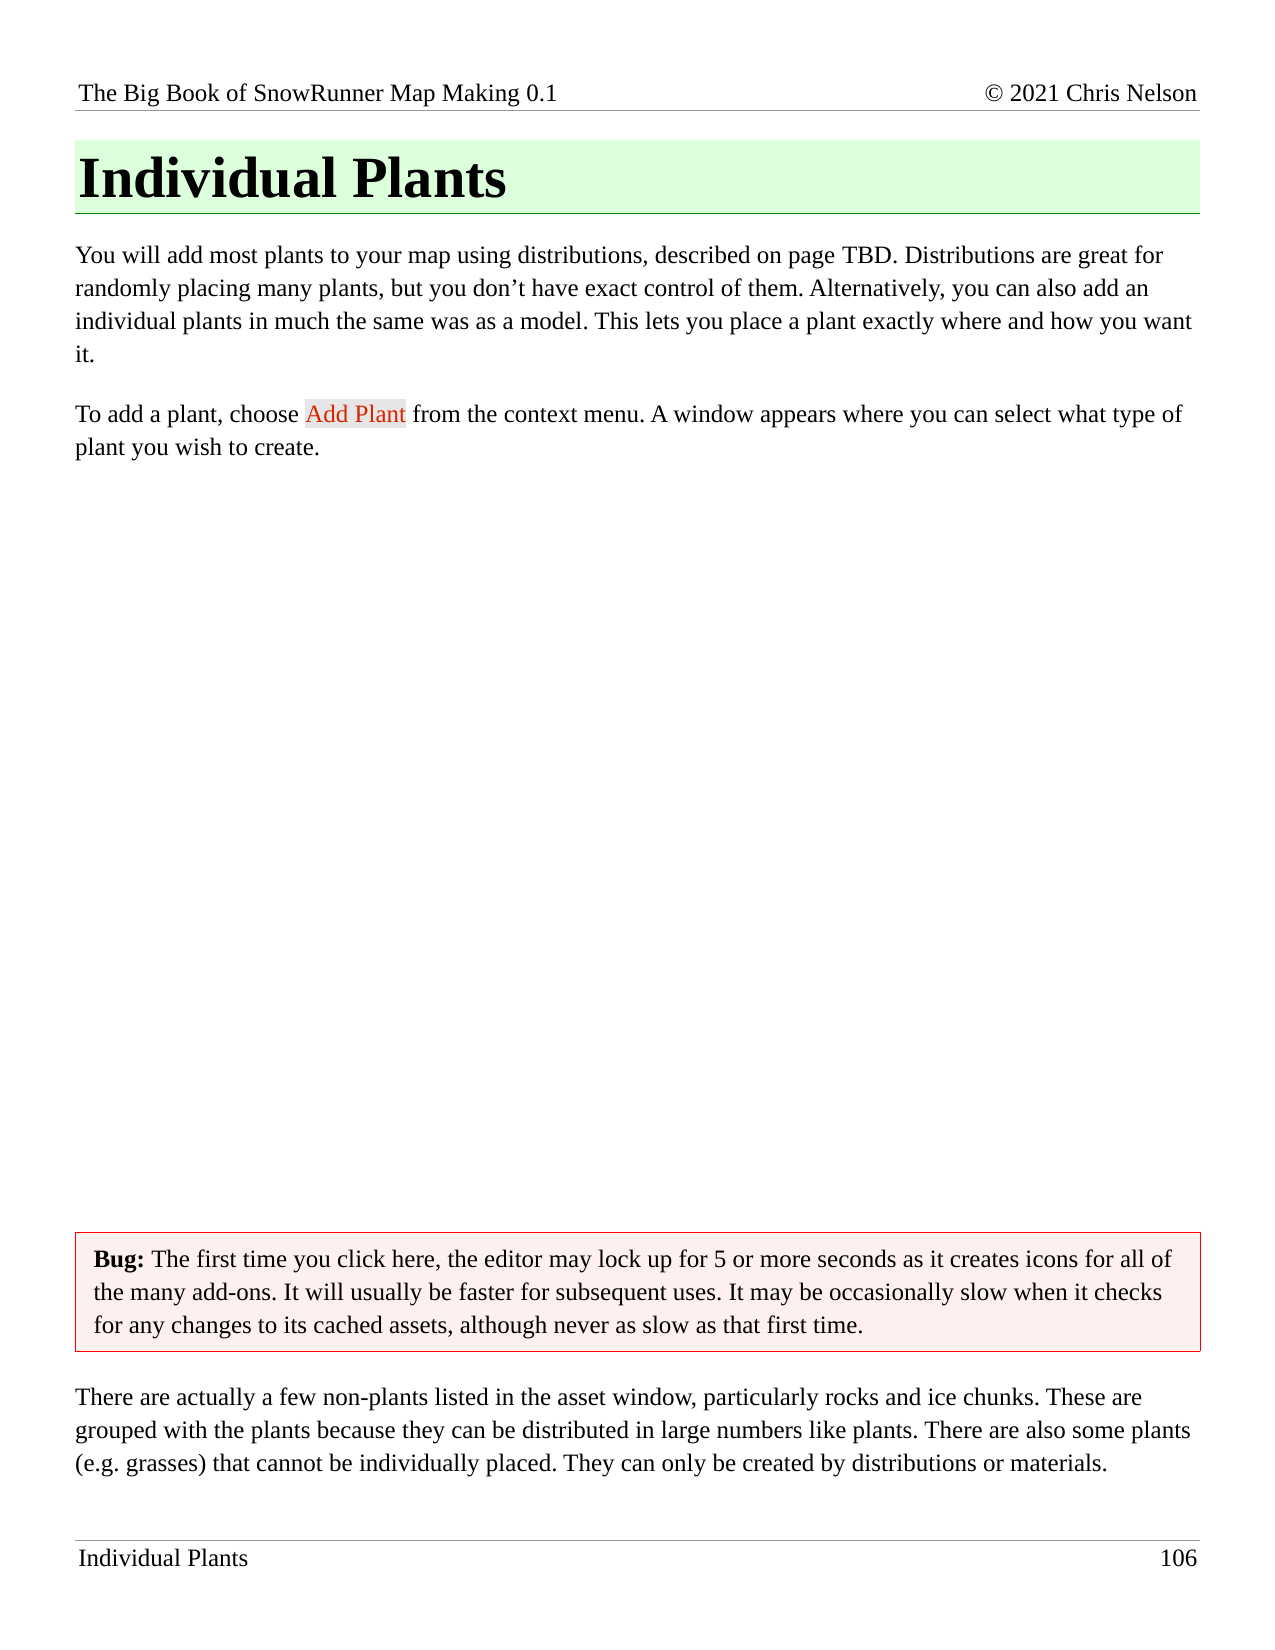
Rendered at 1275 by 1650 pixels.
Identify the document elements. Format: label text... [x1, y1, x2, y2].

text To add a plant, choose Add Plant from the context menu. A window appears where you can select what type of plant you wish to create. [75, 399, 1200, 461]
text There are actually a few non-plants listed in the asset window, particularly rocks and ice chunks. These are grouped with the plants because they can be distributed in large numbers like plants. There are also some plants (e.g. grasses) that cannot be individually placed. They can only be created by distributions or materials. [75, 1382, 1200, 1477]
list The first time you click here, the editor may lock up for 5 or more seconds as it creates icons for all of the many add-ons. It will usually be faster for subsequent uses. It may be occasionally slow when it checks for any changes to its cached assets, although never as slow as that first time. [76, 1233, 1200, 1351]
subtitle Individual Plants [75, 140, 1200, 213]
text You will add most plants to your map using distributions, described on page TBD. Distributions are great for randomly placing many plants, but you don’t have exact control of them. Alternatively, you can also add an individual plants in much the same was as a model. This lets you place a plant exactly where and how you want it. [75, 240, 1200, 368]
